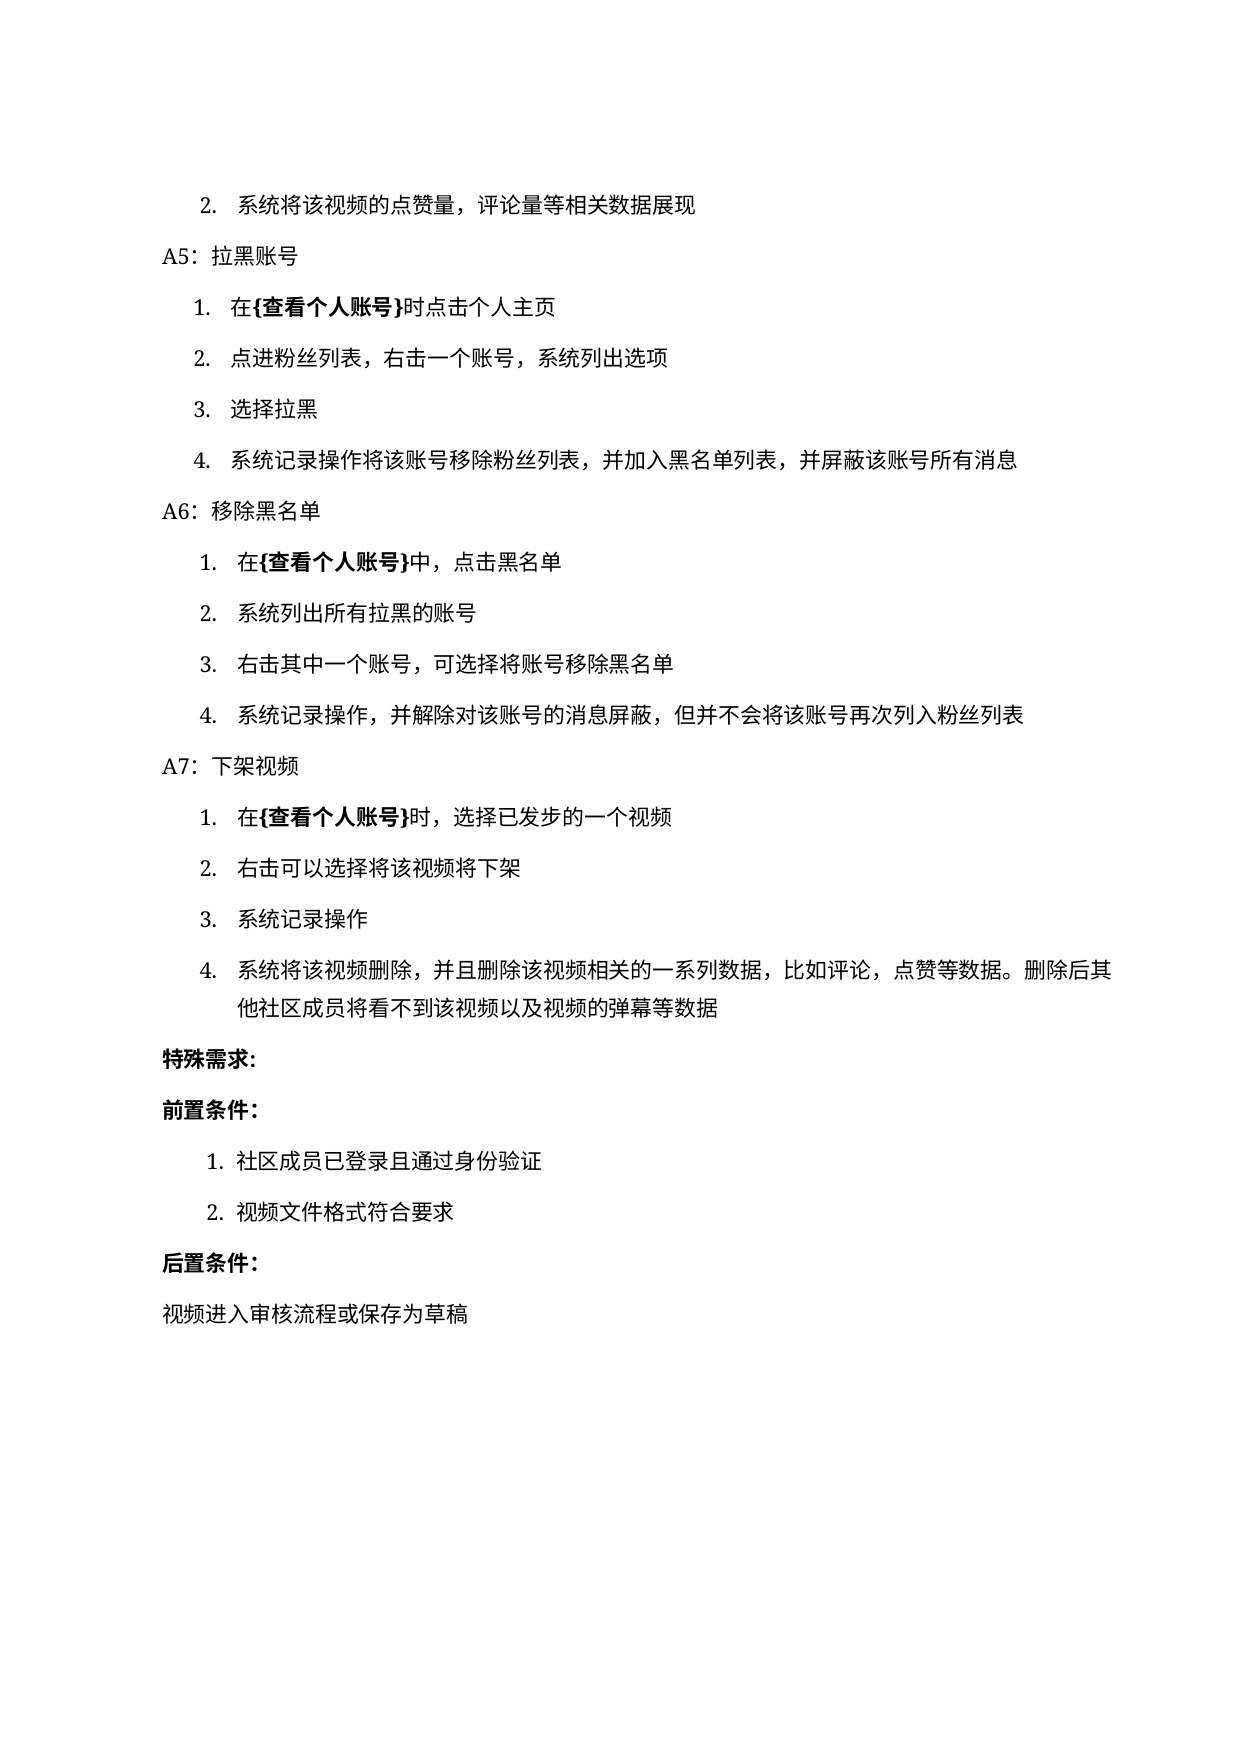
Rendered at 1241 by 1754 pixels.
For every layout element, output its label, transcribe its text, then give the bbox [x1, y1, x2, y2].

text 后置条件： [118, 1246, 1122, 1278]
list 系统将该视频删除，并且删除该视频相关的一系列数据，比如评论，点赞等数据。删除后其他社区成员将看不到该视频以及视频的弹幕等数据 [199, 953, 1122, 1023]
list 系统将该视频的点赞量，评论量等相关数据展现 [199, 188, 1122, 219]
list 点进粉丝列表，右击一个账号，系统列出选项 [193, 341, 1122, 372]
list 在{查看个人账号}时点击个人主页 [193, 290, 1122, 321]
text A6：移除黑名单 [118, 494, 1122, 526]
list 选择拉黑 [193, 392, 1122, 423]
text 视频进入审核流程或保存为草稿 [118, 1297, 1122, 1328]
list 在{查看个人账号}时，选择已发步的一个视频 [199, 800, 1122, 832]
text A5：拉黑账号 [118, 239, 1122, 270]
list 社区成员已登录且通过身份验证 [162, 1144, 1122, 1176]
list 系统列出所有拉黑的账号 [199, 596, 1122, 628]
list 在{查看个人账号}中，点击黑名单 [199, 545, 1122, 577]
list 系统记录操作将该账号移除粉丝列表，并加入黑名单列表，并屏蔽该账号所有消息 [193, 443, 1122, 474]
list 视频文件格式符合要求 [162, 1195, 1122, 1227]
text 特殊需求: [118, 1042, 1122, 1074]
text 前置条件： [118, 1093, 1122, 1125]
list 右击其中一个账号，可选择将账号移除黑名单 [199, 647, 1122, 679]
list 右击可以选择将该视频将下架 [199, 851, 1122, 883]
list 系统记录操作，并解除对该账号的消息屏蔽，但并不会将该账号再次列入粉丝列表 [199, 698, 1122, 730]
text A7：下架视频 [118, 749, 1122, 781]
list 系统记录操作 [199, 902, 1122, 934]
